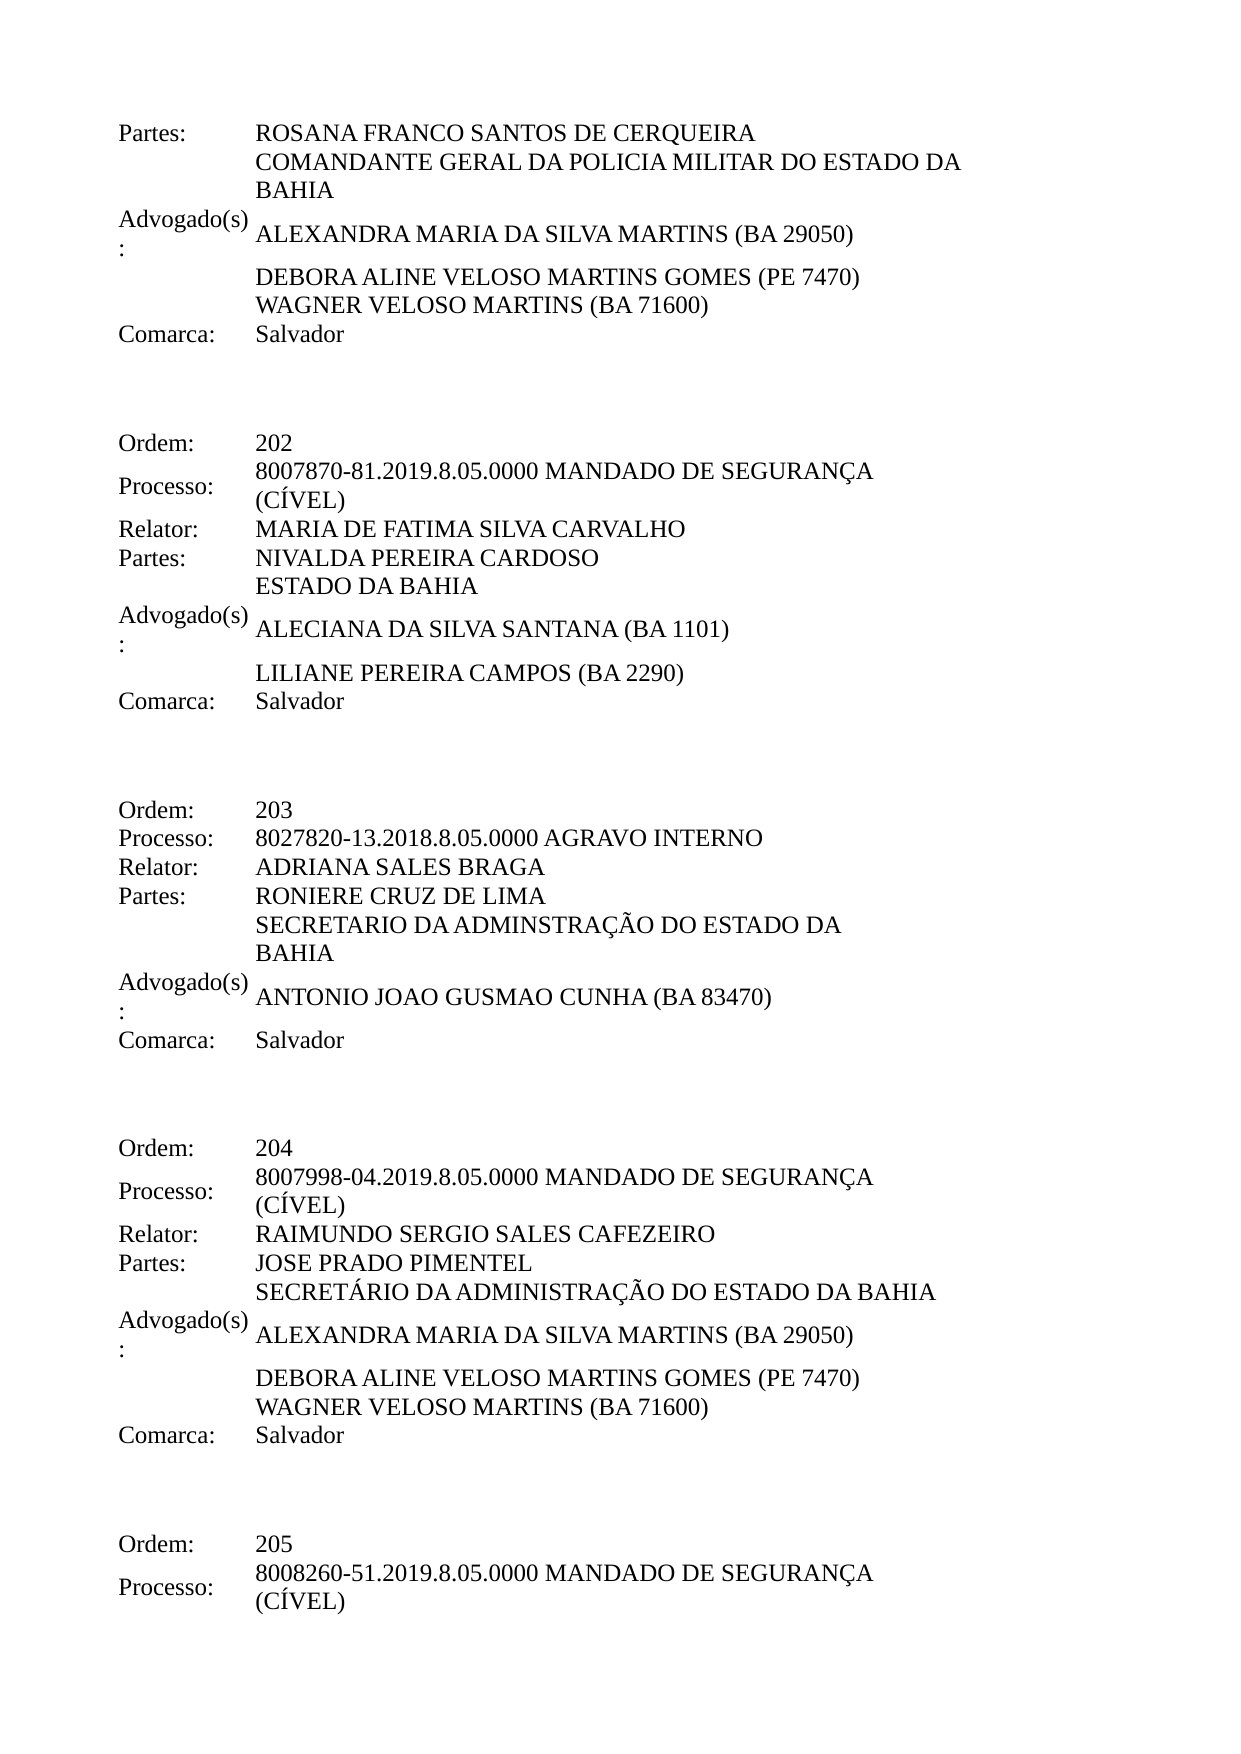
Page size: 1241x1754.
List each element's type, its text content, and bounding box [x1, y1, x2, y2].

table_cell DEBORA ALINE VELOSO MARTINS GOMES (PE 7470) [255, 262, 1041, 291]
table_cell Partes: [118, 1248, 255, 1277]
table_header Ordem: [118, 795, 255, 823]
table_cell [118, 147, 255, 204]
table_cell JOSE PRADO PIMENTEL [255, 1248, 969, 1277]
table_cell 8007870-81.2019.8.05.0000 MANDADO DE SEGURANÇA (CÍVEL) [255, 456, 969, 514]
table_cell [118, 262, 255, 291]
table_cell [118, 1363, 255, 1392]
table_cell Comarca: [118, 686, 255, 715]
table_cell Comarca: [118, 319, 255, 348]
table_cell Partes: [118, 118, 255, 147]
table_cell [118, 571, 255, 600]
table_cell 8007998-04.2019.8.05.0000 MANDADO DE SEGURANÇA (CÍVEL) [255, 1162, 969, 1219]
table_cell RONIERE CRUZ DE LIMA [255, 881, 925, 910]
table_cell MARIA DE FATIMA SILVA CARVALHO [255, 514, 969, 543]
table_cell SECRETÁRIO DA ADMINISTRAÇÃO DO ESTADO DA BAHIA [255, 1277, 969, 1306]
table_cell Processo: [118, 1558, 255, 1615]
table_cell Advogado(s): [118, 600, 255, 658]
table_cell COMANDANTE GERAL DA POLICIA MILITAR DO ESTADO DA BAHIA [255, 147, 1041, 204]
table_cell Partes: [118, 881, 255, 910]
table_cell [118, 1392, 255, 1421]
table_cell LILIANE PEREIRA CAMPOS (BA 2290) [255, 658, 969, 686]
table_cell [118, 658, 255, 686]
table_cell Salvador [255, 1025, 925, 1053]
table_header Ordem: [118, 428, 255, 456]
table_cell Processo: [118, 824, 255, 852]
table_cell Relator: [118, 1219, 255, 1248]
table_cell Processo: [118, 456, 255, 514]
table_header 204 [255, 1133, 969, 1162]
table_cell 8008260-51.2019.8.05.0000 MANDADO DE SEGURANÇA (CÍVEL) [255, 1558, 969, 1615]
table_cell Comarca: [118, 1421, 255, 1449]
table_cell Processo: [118, 1162, 255, 1219]
table_cell ALECIANA DA SILVA SANTANA (BA 1101) [255, 600, 969, 658]
table_cell [118, 910, 255, 967]
table_cell ESTADO DA BAHIA [255, 571, 969, 600]
table_cell Salvador [255, 1421, 969, 1449]
table_cell ANTONIO JOAO GUSMAO CUNHA (BA 83470) [255, 967, 925, 1025]
table_cell RAIMUNDO SERGIO SALES CAFEZEIRO [255, 1219, 969, 1248]
table_cell WAGNER VELOSO MARTINS (BA 71600) [255, 1392, 969, 1421]
table_cell NIVALDA PEREIRA CARDOSO [255, 543, 969, 571]
table_cell ALEXANDRA MARIA DA SILVA MARTINS (BA 29050) [255, 204, 1041, 262]
table_cell Advogado(s): [118, 204, 255, 262]
table_cell [118, 1277, 255, 1306]
table_cell 8027820-13.2018.8.05.0000 AGRAVO INTERNO [255, 824, 925, 852]
table_cell Advogado(s): [118, 1306, 255, 1363]
table_header 203 [255, 795, 925, 823]
table_cell [118, 291, 255, 319]
table_cell WAGNER VELOSO MARTINS (BA 71600) [255, 291, 1041, 319]
table_cell Advogado(s): [118, 967, 255, 1025]
table_header Ordem: [118, 1529, 255, 1558]
table_cell Salvador [255, 319, 1041, 348]
table_cell DEBORA ALINE VELOSO MARTINS GOMES (PE 7470) [255, 1363, 969, 1392]
table_header Ordem: [118, 1133, 255, 1162]
table_cell ALEXANDRA MARIA DA SILVA MARTINS (BA 29050) [255, 1306, 969, 1363]
table_header 202 [255, 428, 969, 456]
table_cell Relator: [118, 852, 255, 881]
table_cell Comarca: [118, 1025, 255, 1053]
table_cell Partes: [118, 543, 255, 571]
table_cell ROSANA FRANCO SANTOS DE CERQUEIRA [255, 118, 1041, 147]
table_header 205 [255, 1529, 969, 1558]
table_cell ADRIANA SALES BRAGA [255, 852, 925, 881]
table_cell SECRETARIO DA ADMINSTRAÇÃO DO ESTADO DA BAHIA [255, 910, 925, 967]
table_cell Salvador [255, 686, 969, 715]
table_cell Relator: [118, 514, 255, 543]
